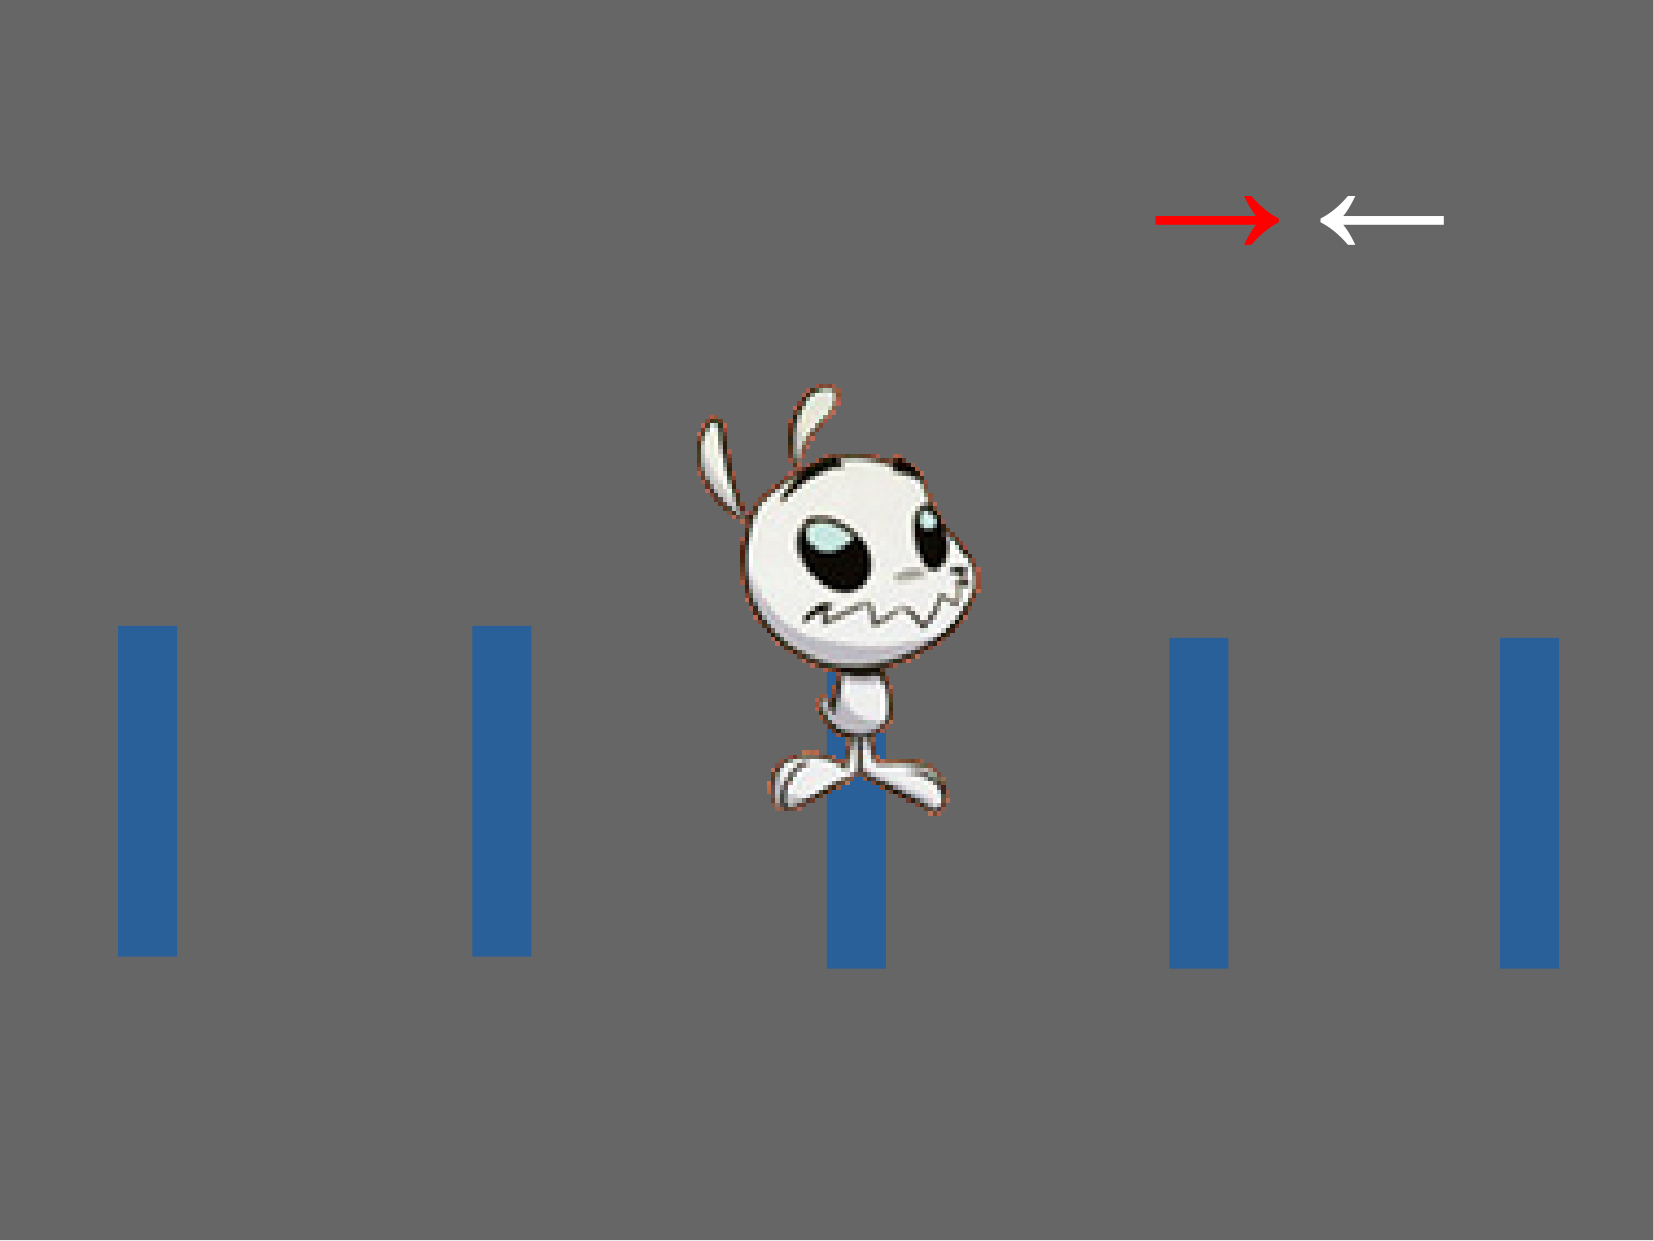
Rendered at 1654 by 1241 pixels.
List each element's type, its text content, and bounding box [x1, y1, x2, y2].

text_box ← [1263, 59, 1502, 307]
text_box → [1098, 59, 1263, 307]
picture [649, 354, 990, 825]
text_box [0, 0, 1654, 1241]
